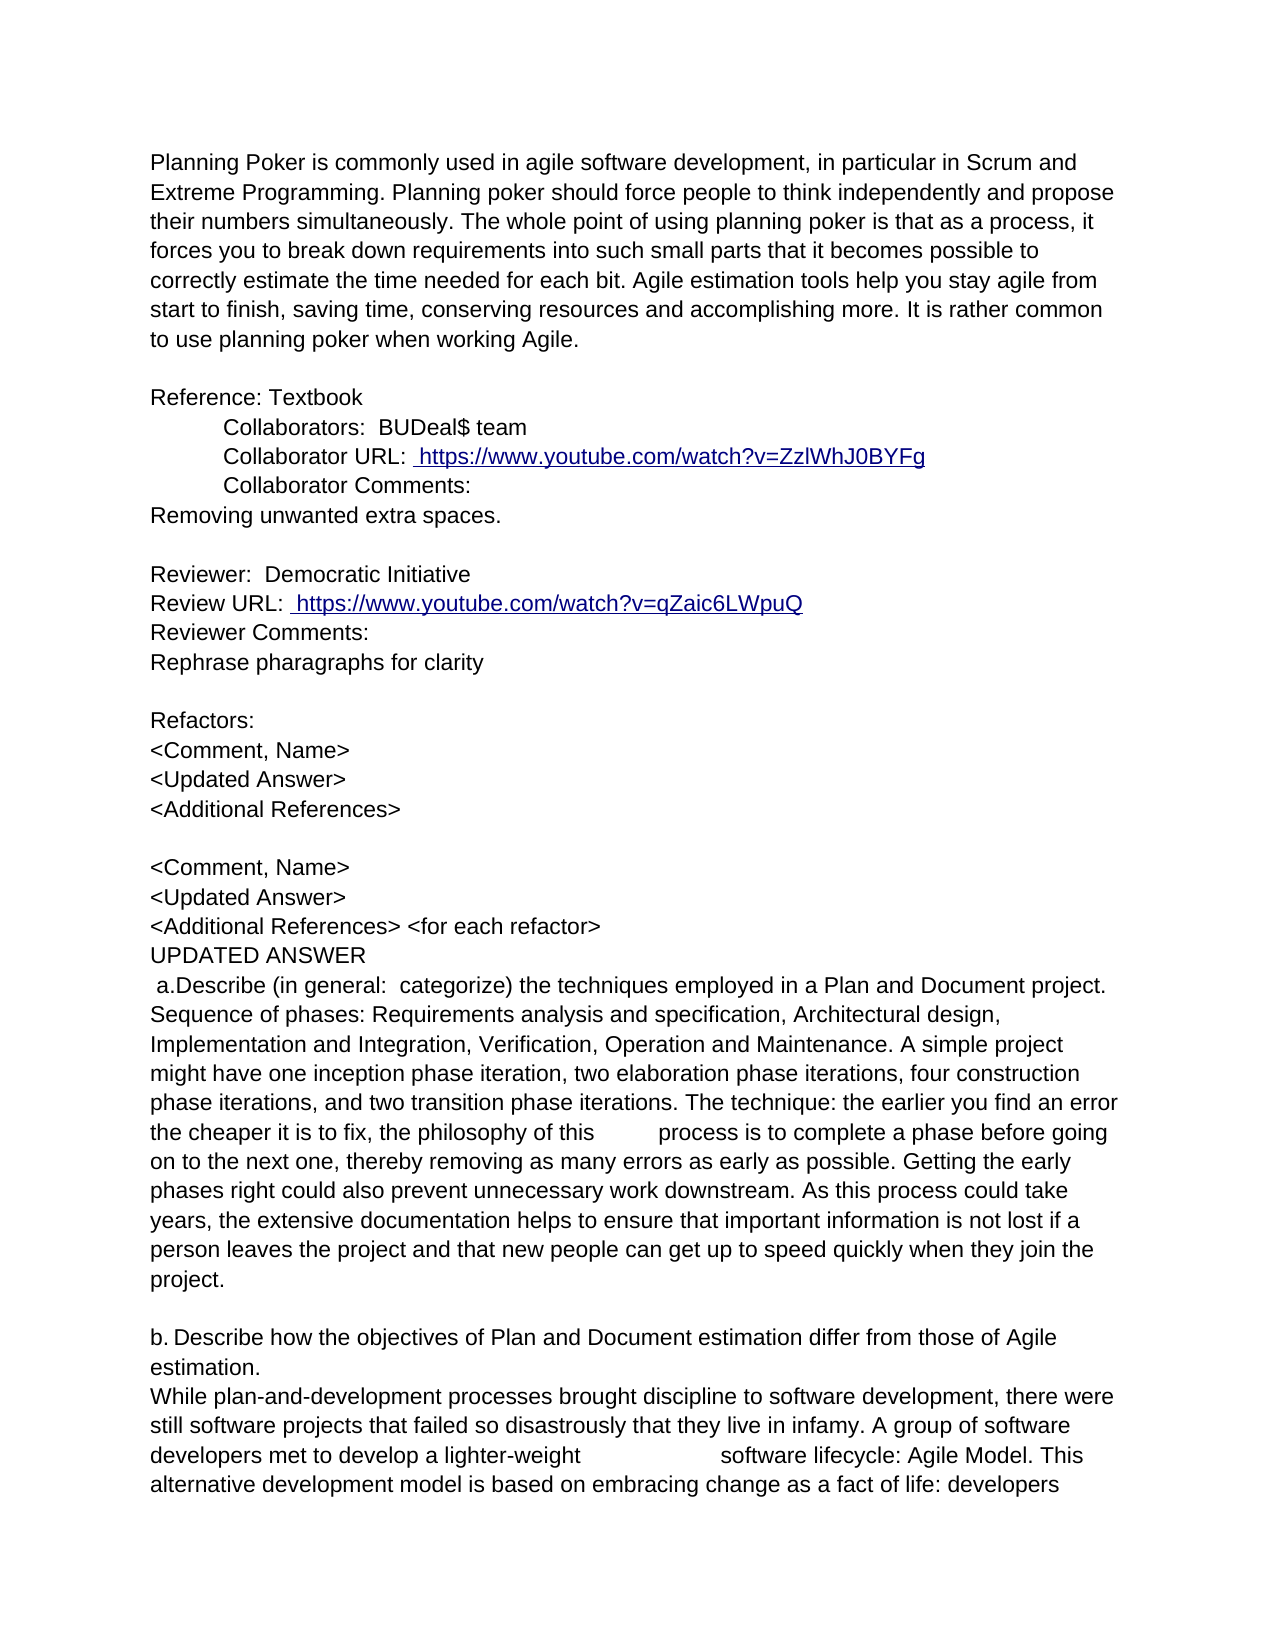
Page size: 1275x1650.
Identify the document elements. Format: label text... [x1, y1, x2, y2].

text b. Describe how the objectives of Plan and Document estimation differ from those of Agile estimation. [150, 1325, 1125, 1380]
text <Updated Answer> [150, 884, 1125, 910]
text <Updated Answer> [150, 767, 1125, 792]
text UPDATED ANSWER [150, 943, 1125, 969]
text Reviewer: Democratic Initiative [150, 561, 1125, 587]
text Removing unwanted extra spaces. [150, 502, 1125, 528]
text Review URL: https://www.youtube.com/watch?v=qZaic6LWpuQ [150, 591, 1125, 616]
text Collaborator Comments: [223, 473, 1125, 499]
text Reference: Textbook [150, 385, 1125, 411]
text Reviewer Comments: [150, 620, 1125, 646]
text Refactors: [150, 708, 1125, 734]
text <Additional References> <for each refactor> [150, 914, 1125, 939]
text Rephrase pharagraphs for clarity [150, 649, 1125, 675]
text Collaborator URL: https://www.youtube.com/watch?v=ZzlWhJ0BYFg [223, 444, 1125, 469]
text <Additional References> [150, 796, 1125, 822]
text Planning Poker is commonly used in agile software development, in particular in Scrum and Extreme Programming. Planning poker should force people to think independently and propose their numbers simultaneously. The whole point of using planning poker is that as a process, it forces you to break down requirements into such small parts that it becomes possible to correctly estimate the time needed for each bit. Agile estimation tools help you stay agile from start to finish, saving time, conserving resources and accomplishing more. It is rather common to use planning poker when working Agile. [150, 150, 1125, 352]
text Sequence of phases: Requirements analysis and specification, Architectural design, Implementation and Integration, Verification, Operation and Maintenance. A simple project might have one inception phase iteration, two elaboration phase iterations, four construction phase iterations, and two transition phase iterations. The technique: the earlier you find an error the cheaper it is to fix, the philosophy of this process is to complete a phase before going on to the next one, thereby removing as many errors as early as possible. Getting the early phases right could also prevent unnecessary work downstream. As this process could take years, the extensive documentation helps to ensure that important information is not lost if a person leaves the project and that new people can get up to speed quickly when they join the project. [150, 1002, 1125, 1292]
text a.Describe (in general: categorize) the techniques employed in a Plan and Document project. [150, 972, 1125, 998]
text While plan-and-development processes brought discipline to software development, there were still software projects that failed so disastrously that they live in infamy. A group of software developers met to develop a lighter-weight software lifecycle: Agile Model. This alternative development model is based on embracing change as a fact of life: developers [150, 1384, 1125, 1497]
text <Comment, Name> [150, 737, 1125, 763]
text <Comment, Name> [150, 855, 1125, 881]
text Collaborators: BUDeal$ team [223, 414, 1125, 440]
